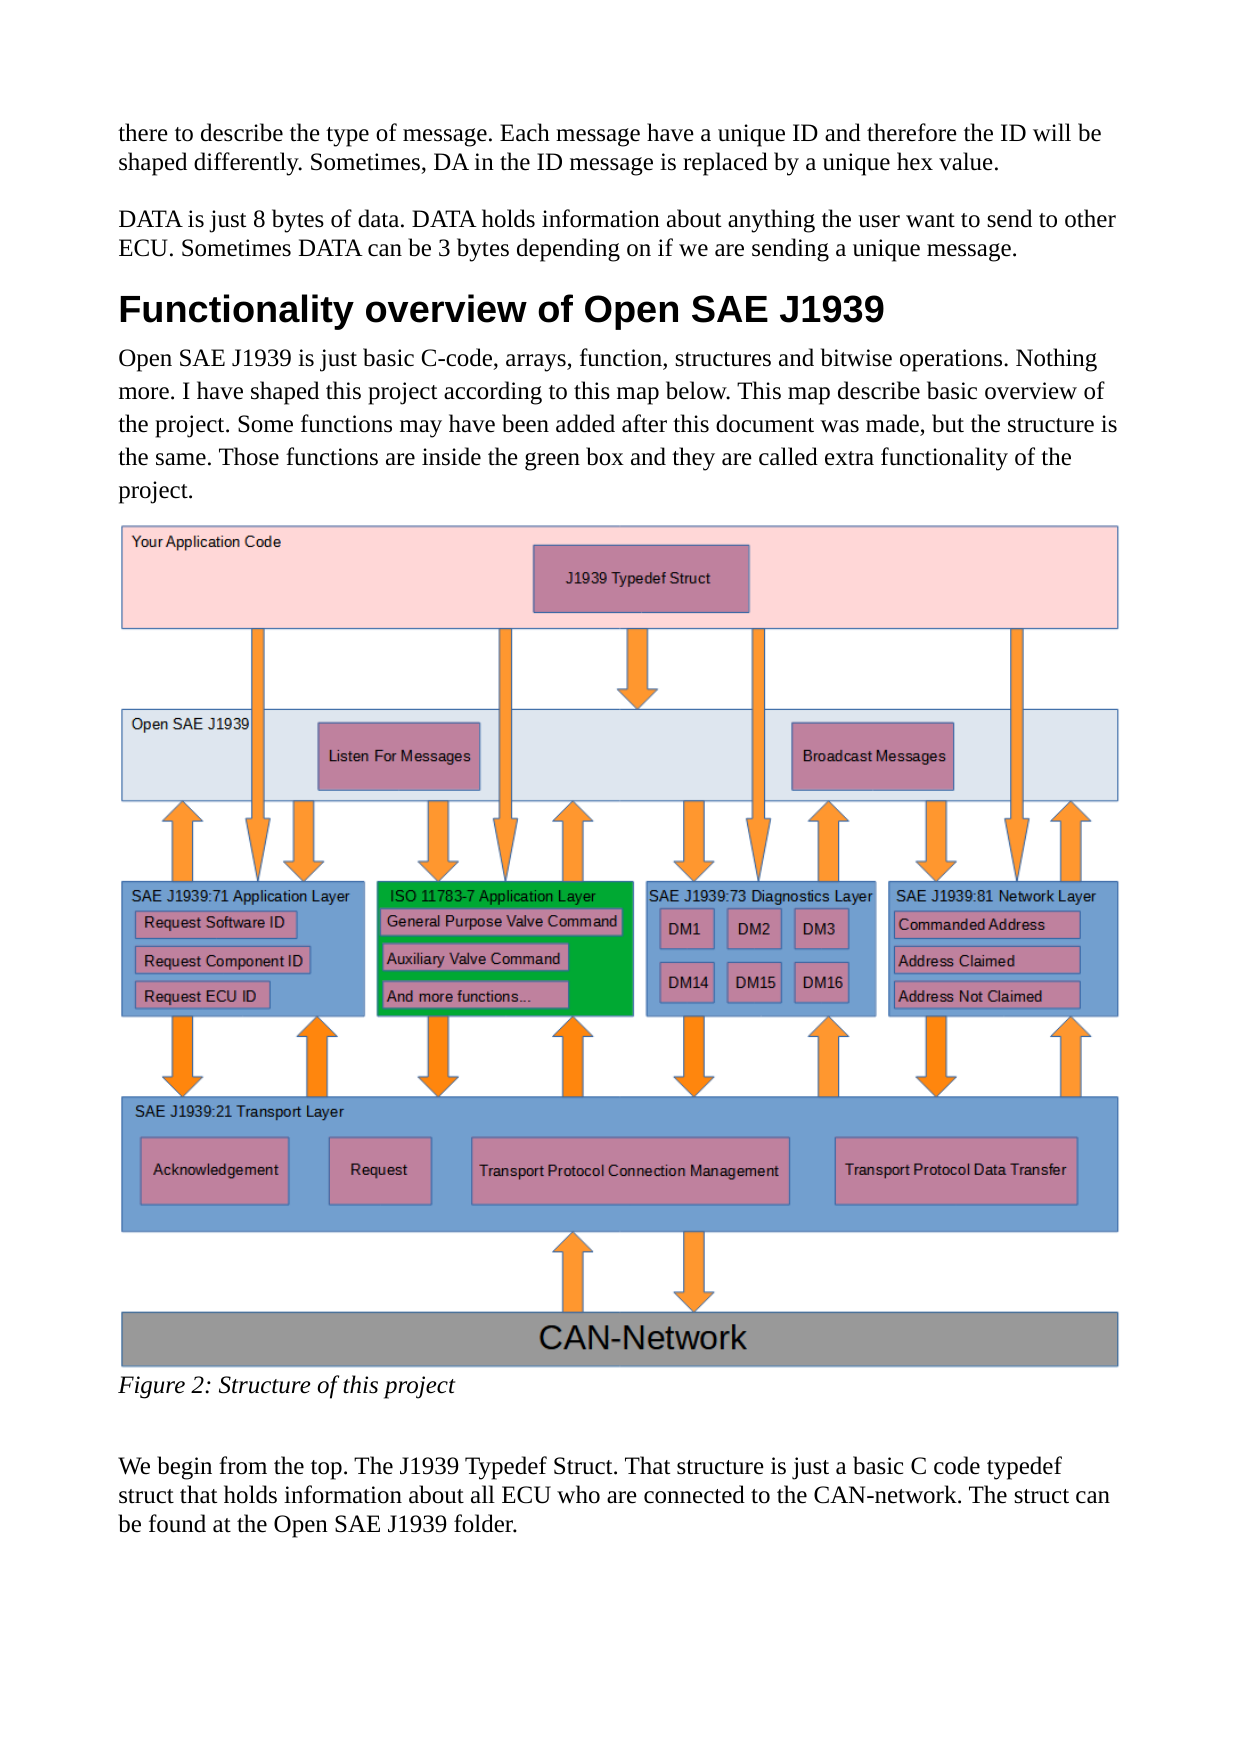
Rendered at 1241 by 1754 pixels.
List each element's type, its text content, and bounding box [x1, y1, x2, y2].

text Figure 2: Structure of this project [118, 1371, 1122, 1399]
picture [118, 522, 1123, 1371]
text Open SAE J1939 is just basic C-code, arrays, function, structures and bitwise operations. Nothing more. I have shaped this project according to this map below. This map describe basic overview of the project. Some functions may have been added after this document was made, but the structure is the same. Those functions are inside the green box and they are called extra functionality of the project. [118, 343, 1122, 504]
text there to describe the type of message. Each message have a unique ID and therefore the ID will be shaped differently. Sometimes, DA in the ID message is replaced by a unique hex value. [118, 118, 1122, 176]
text DATA is just 8 bytes of data. DATA holds information about anything the user want to send to other ECU. Sometimes DATA can be 3 bytes depending on if we are sending a unique message. [118, 204, 1122, 262]
text We begin from the top. The J1939 Typedef Struct. That structure is just a basic C code typedef struct that holds information about all ECU who are connected to the CAN-network. The struct can be found at the Open SAE J1939 folder. [118, 1451, 1122, 1537]
subtitle Functionality overview of Open SAE J1939 [118, 287, 1122, 331]
